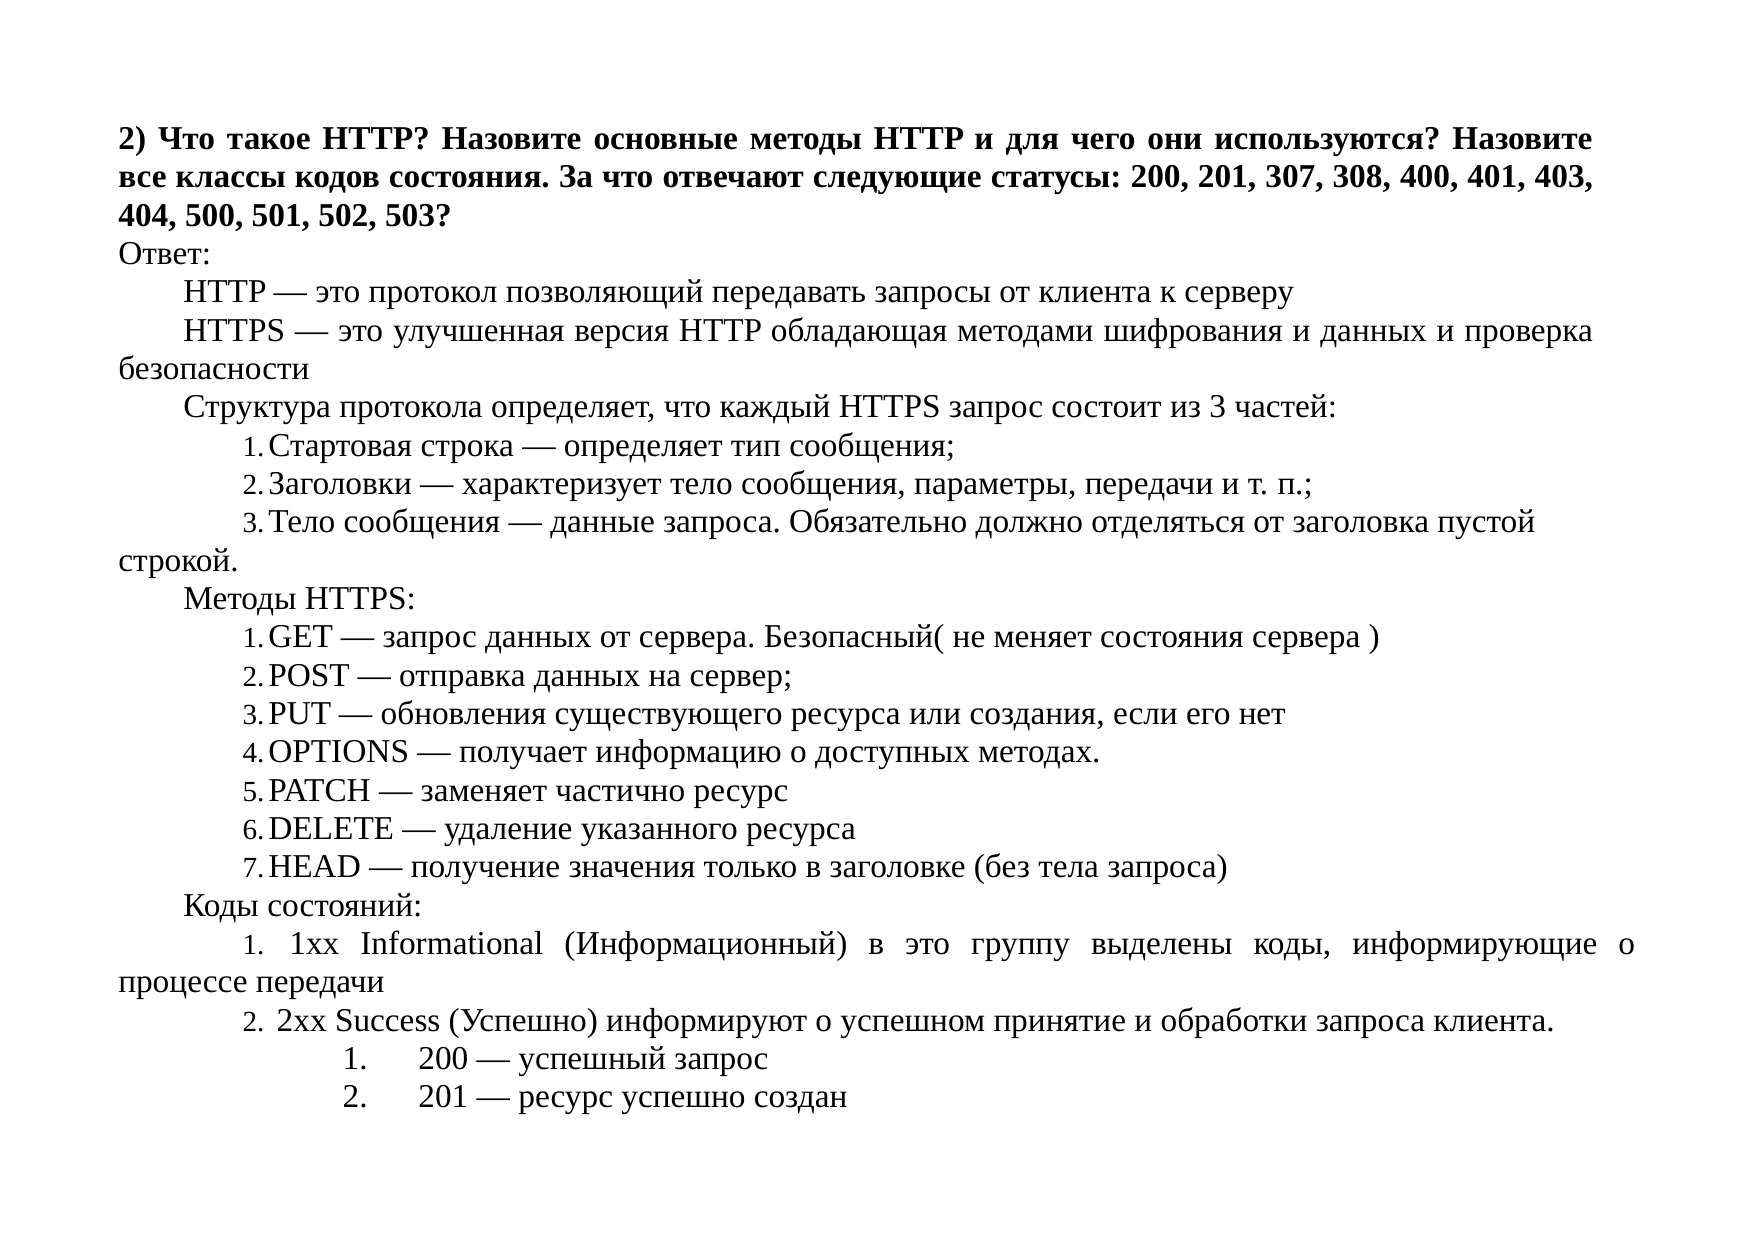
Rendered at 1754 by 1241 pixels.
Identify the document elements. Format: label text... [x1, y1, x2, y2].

text Ответ: [118, 233, 1594, 271]
list 201 — ресурс успешно создан [118, 1076, 1636, 1115]
text HTTPS — это улучшенная версия HTTP обладающая методами шифрования и данных и проверка безопасности [118, 310, 1594, 386]
text HTTP — это протокол позволяющий передавать запросы от клиента к серверу [118, 271, 1594, 310]
list 200 — успешный запрос [118, 1038, 1636, 1076]
text Методы HTTPS: [118, 578, 1594, 616]
list PUT — обновления существующего ресурса или создания, если его нет [118, 693, 1636, 731]
list 1хх Informational (Информационный) в это группу выделены коды, информирующие о процессе передачи [118, 923, 1636, 1000]
list Стартовая строка — определяет тип сообщения; [118, 425, 1636, 463]
list GET — запрос данных от сервера. Безопасный( не меняет состояния сервера ) [118, 616, 1636, 655]
list 2xx Success (Успешно) информируют о успешном принятие и обработки запроса клиента. [118, 1000, 1636, 1038]
text 2) Что такое HTTP? Назовите основные методы HTTP и для чего они используются? Назовите все классы кодов состояния. За что отвечают следующие статусы: 200, 201, 307, 308, 400, 401, 403, 404, 500, 501, 502, 503? [118, 118, 1594, 233]
list DELETE — удаление указанного ресурса [118, 808, 1636, 846]
list OPTIONS — получает информацию о доступных методах. [118, 731, 1636, 770]
list POST — отправка данных на сервер; [118, 655, 1636, 693]
list Тело сообщения — данные запроса. Обязательно должно отделяться от заголовка пустой строкой. [118, 501, 1636, 578]
text Структура протокола определяет, что каждый HTTPS запрос состоит из 3 частей: [118, 386, 1594, 425]
list PATCH — заменяет частично ресурс [118, 770, 1636, 808]
text Коды состояний: [118, 885, 1594, 923]
list Заголовки — характеризует тело сообщения, параметры, передачи и т. п.; [118, 463, 1636, 501]
list HEAD — получение значения только в заголовке (без тела запроса) [118, 846, 1636, 885]
